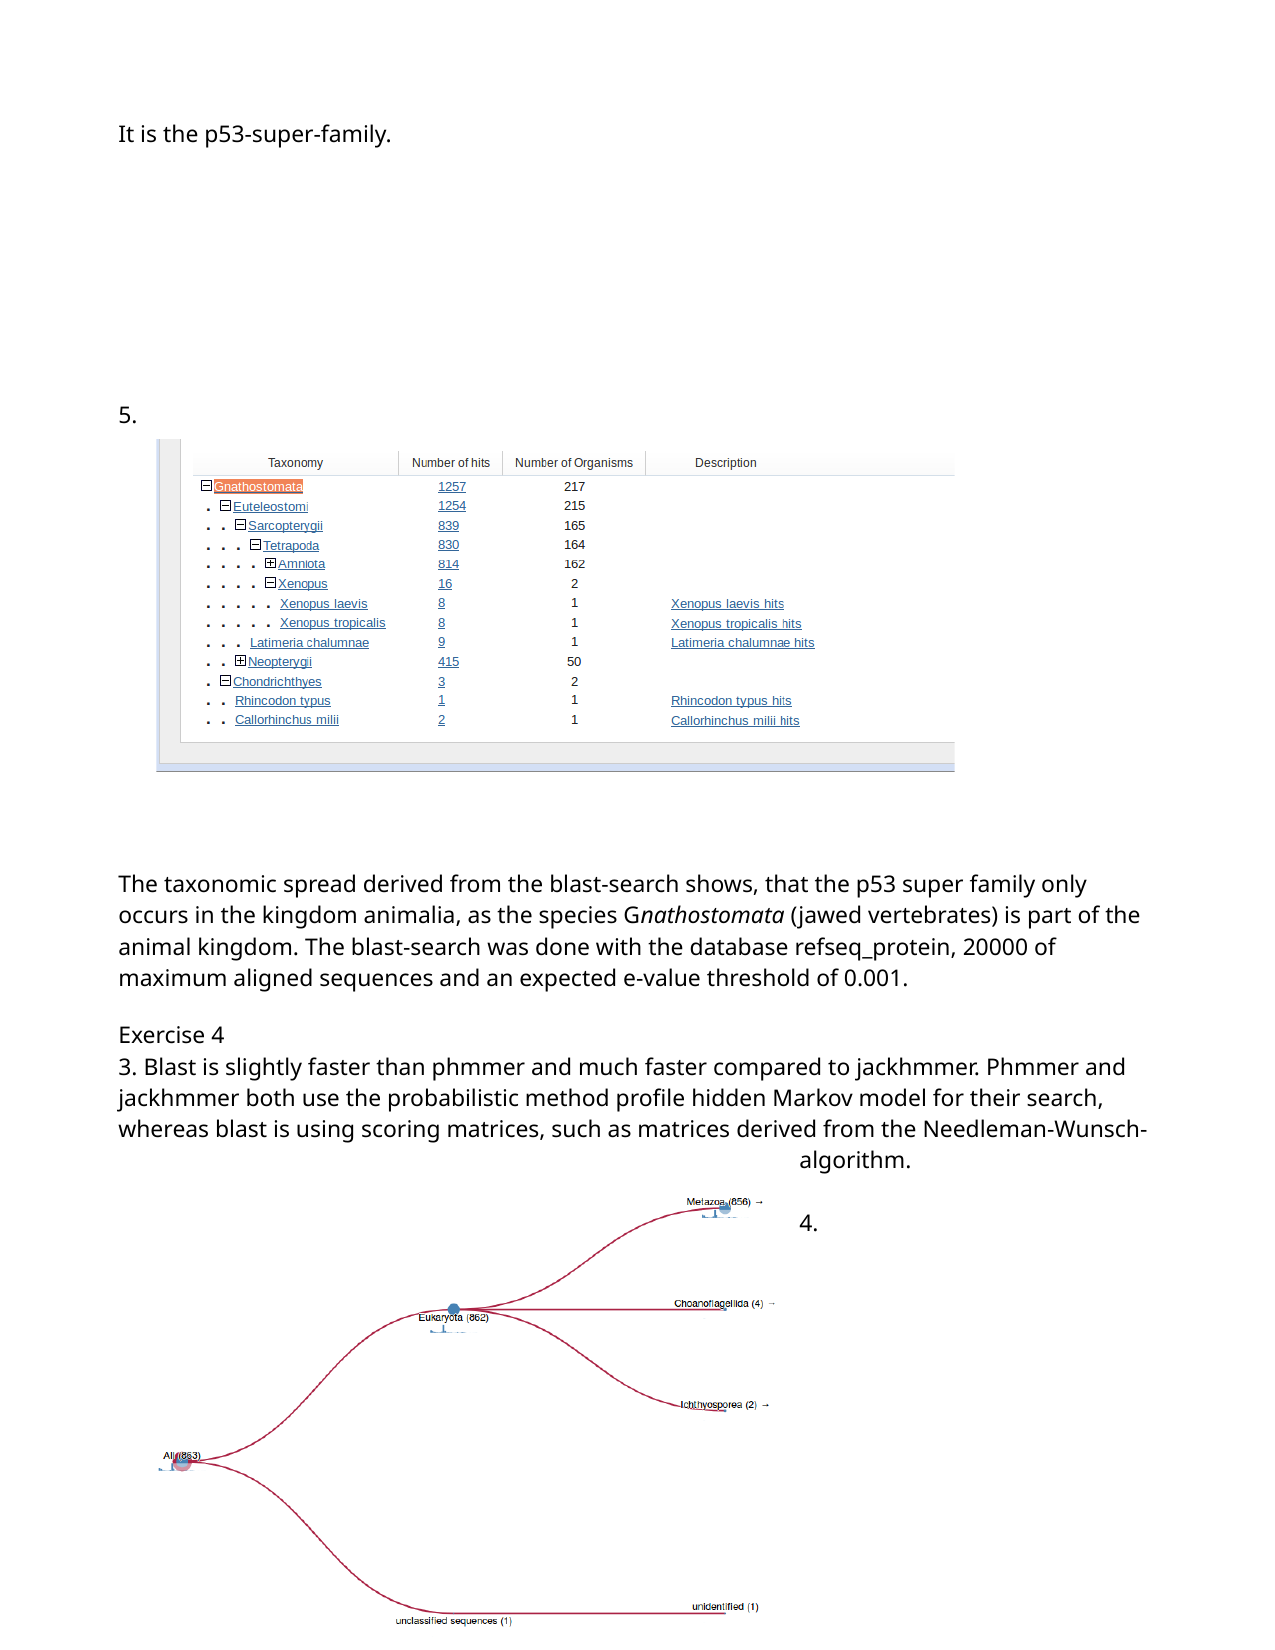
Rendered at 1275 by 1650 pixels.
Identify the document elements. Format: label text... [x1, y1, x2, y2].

picture [132, 1167, 251, 1650]
text 3. Blast is slightly faster than phmmer and much faster compared to jackhmmer. Phmmer and jackhmmer both use the probabilistic method profile hidden Markov model for their search, whereas blast is using scoring matrices, such as matrices derived from the Needleman-Wunsch-algorithm. [118, 1051, 1157, 1176]
text [118, 1207, 132, 1238]
text 5. [118, 399, 1157, 431]
text 4. [251, 1207, 1157, 1238]
text Exercise 4 [118, 1019, 1157, 1051]
text It is the p53-super-family. [118, 118, 1157, 149]
picture [156, 471, 272, 779]
text The taxonomic spread derived from the blast-search shows, that the p53 super family only occurs in the kingdom animalia, as the species Gnathostomata (jawed vertebrates) is part of the animal kingdom. The blast-search was done with the database refseq_protein, 20000 of maximum aligned sequences and an expected e-value threshold of 0.001. [118, 868, 1157, 993]
